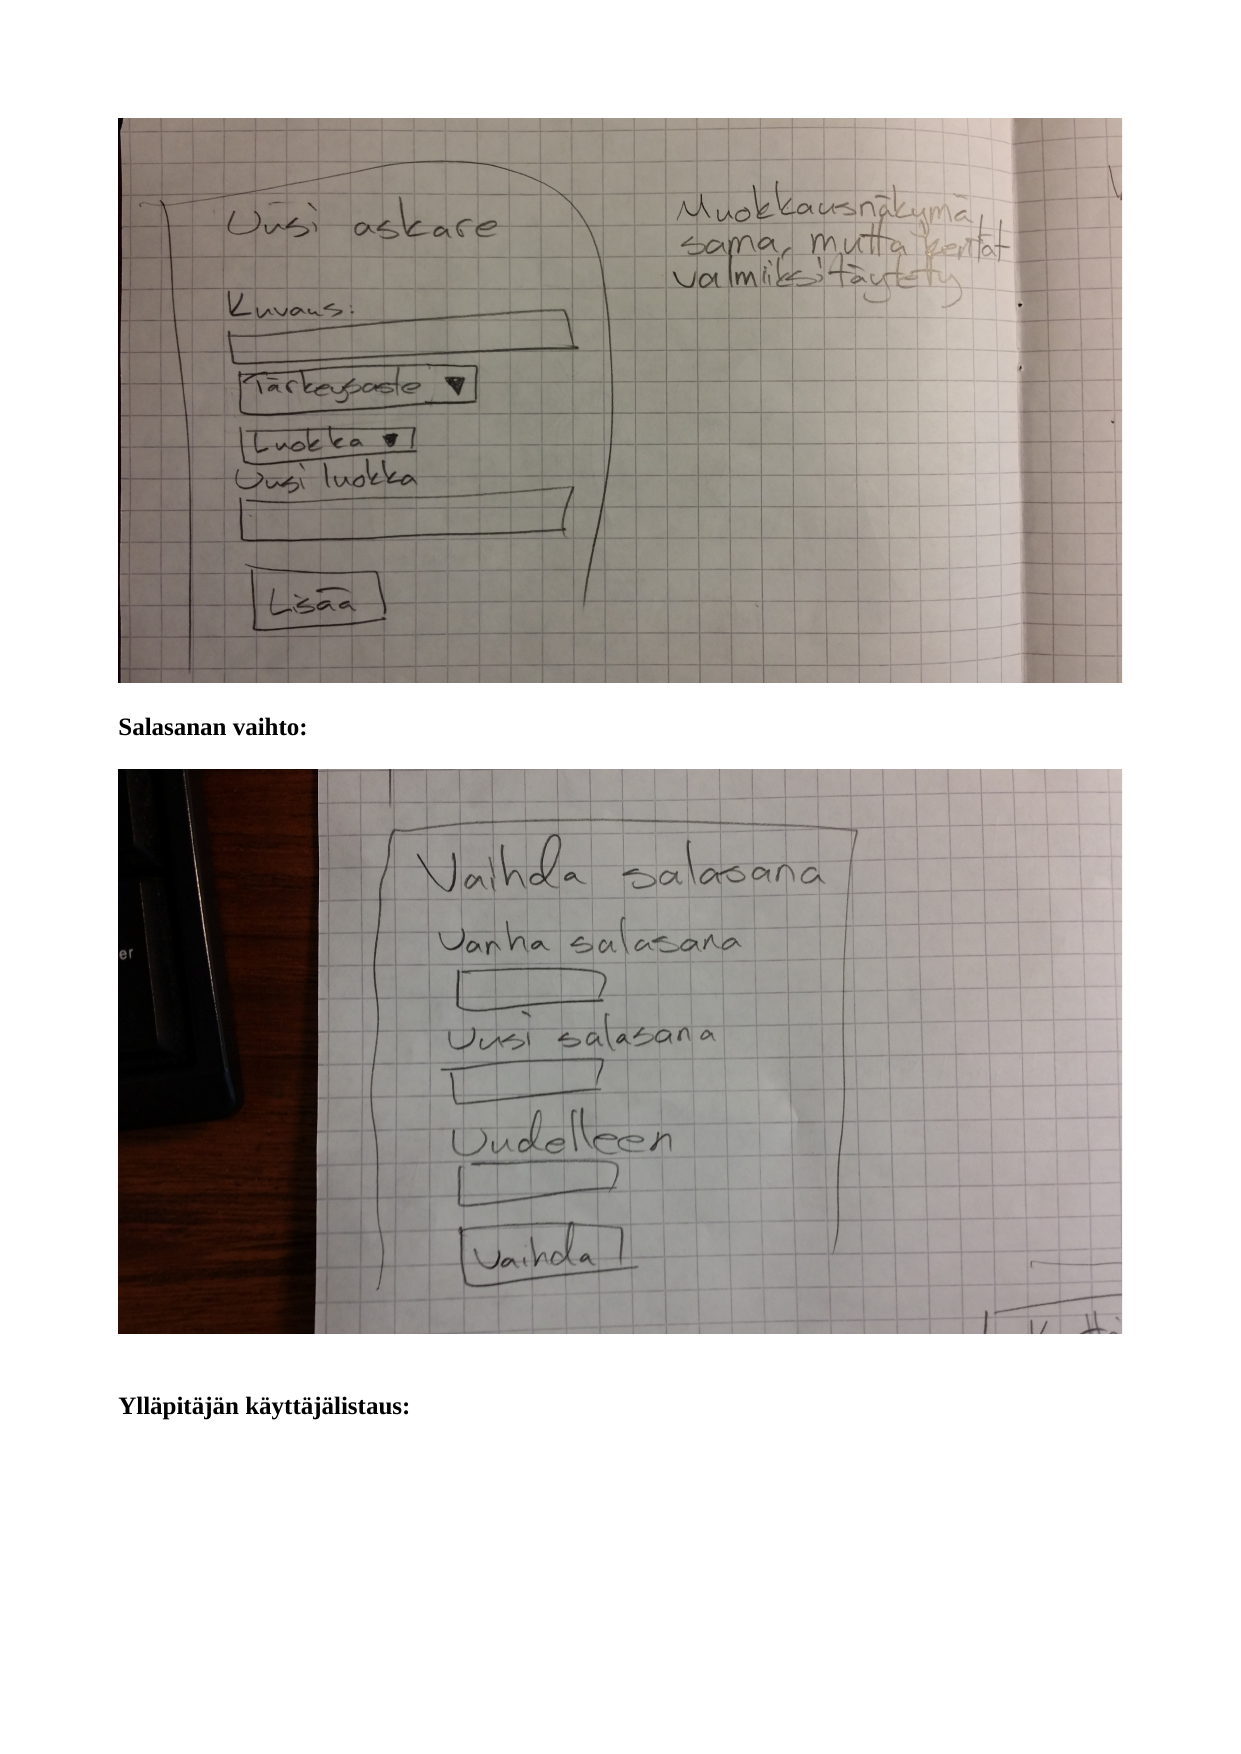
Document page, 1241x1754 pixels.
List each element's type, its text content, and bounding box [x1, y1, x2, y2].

picture [118, 118, 1123, 683]
text Salasanan vaihto: [118, 712, 1122, 740]
text Ylläpitäjän käyttäjälistaus: [118, 1391, 1122, 1420]
picture [118, 769, 1123, 1334]
